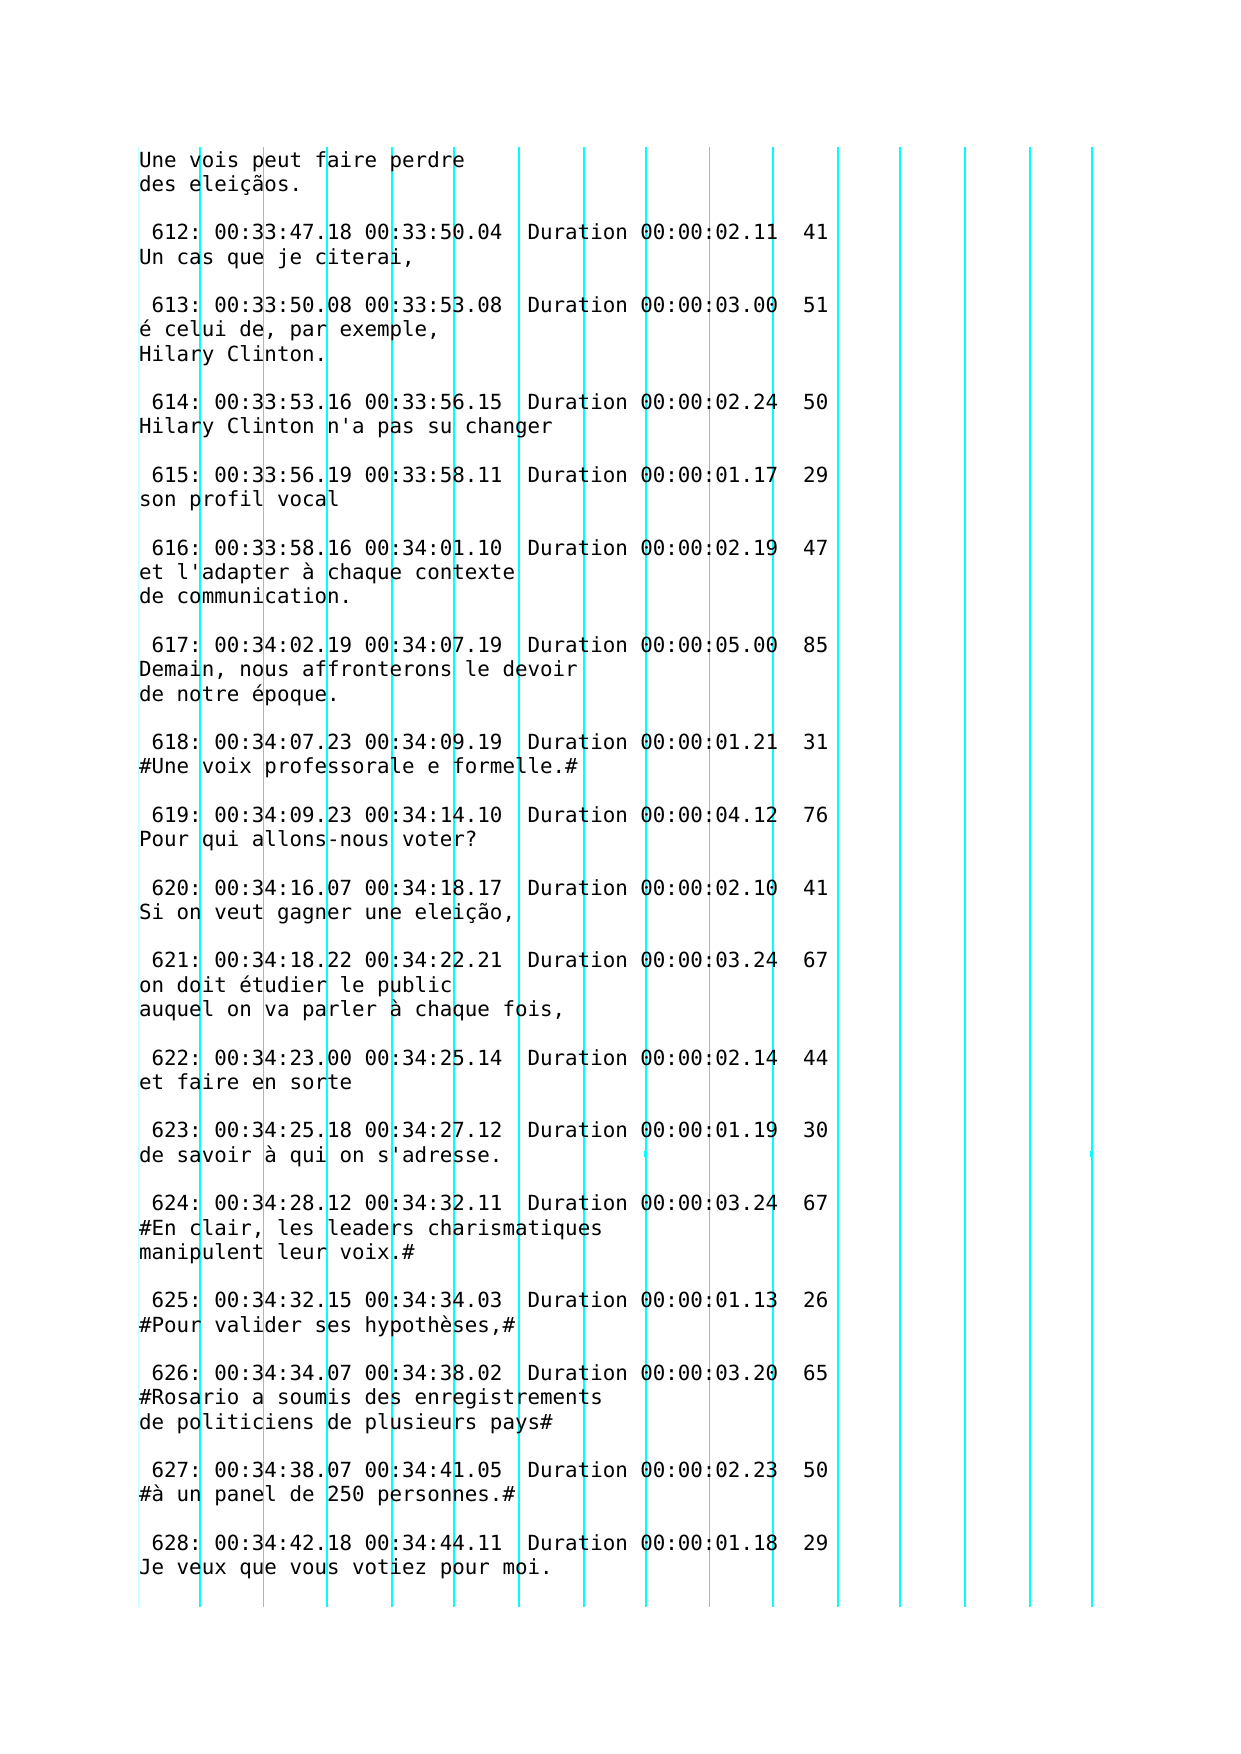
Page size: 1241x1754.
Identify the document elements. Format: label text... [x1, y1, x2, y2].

text #Rosario a soumis des enregistrements [139, 1385, 1101, 1410]
text #Pour valider ses hypothèses,# [139, 1313, 1101, 1337]
text de politiciens de plusieurs pays# [139, 1410, 1101, 1434]
text de communication. [139, 584, 1101, 609]
text de savoir à qui on s'adresse. [139, 1143, 1101, 1167]
text 620: 00:34:16.07 00:34:18.17 Duration 00:00:02.10 41 [139, 876, 1101, 900]
text 626: 00:34:34.07 00:34:38.02 Duration 00:00:03.20 65 [139, 1361, 1101, 1385]
text 623: 00:34:25.18 00:34:27.12 Duration 00:00:01.19 30 [139, 1118, 1101, 1143]
text Hilary Clinton. [139, 342, 1101, 366]
text auquel on va parler à chaque fois, [139, 997, 1101, 1021]
text des eleiçãos. [139, 172, 1101, 196]
text Demain, nous affronterons le devoir [139, 657, 1101, 682]
text 624: 00:34:28.12 00:34:32.11 Duration 00:00:03.24 67 [139, 1191, 1101, 1216]
text é celui de, par exemple, [139, 317, 1101, 342]
text Pour qui allons-nous voter? [139, 827, 1101, 851]
text Je veux que vous votiez pour moi. [139, 1555, 1101, 1579]
text Si on veut gagner une eleição, [139, 900, 1101, 924]
text 627: 00:34:38.07 00:34:41.05 Duration 00:00:02.23 50 [139, 1458, 1101, 1482]
text 613: 00:33:50.08 00:33:53.08 Duration 00:00:03.00 51 [139, 293, 1101, 317]
text 616: 00:33:58.16 00:34:01.10 Duration 00:00:02.19 47 [139, 536, 1101, 560]
text #En clair, les leaders charismatiques [139, 1216, 1101, 1240]
text son profil vocal [139, 487, 1101, 512]
text Une vois peut faire perdre [139, 148, 1101, 172]
text 615: 00:33:56.19 00:33:58.11 Duration 00:00:01.17 29 [139, 463, 1101, 487]
text 621: 00:34:18.22 00:34:22.21 Duration 00:00:03.24 67 [139, 948, 1101, 973]
picture [138, 147, 1102, 1607]
text et l'adapter à chaque contexte [139, 560, 1101, 584]
text on doit étudier le public [139, 973, 1101, 997]
text 612: 00:33:47.18 00:33:50.04 Duration 00:00:02.11 41 [139, 220, 1101, 245]
text 617: 00:34:02.19 00:34:07.19 Duration 00:00:05.00 85 [139, 633, 1101, 657]
text #à un panel de 250 personnes.# [139, 1482, 1101, 1507]
text Hilary Clinton n'a pas su changer [139, 414, 1101, 439]
text 614: 00:33:53.16 00:33:56.15 Duration 00:00:02.24 50 [139, 390, 1101, 414]
text et faire en sorte [139, 1070, 1101, 1094]
text 625: 00:34:32.15 00:34:34.03 Duration 00:00:01.13 26 [139, 1288, 1101, 1313]
text de notre époque. [139, 682, 1101, 706]
text 618: 00:34:07.23 00:34:09.19 Duration 00:00:01.21 31 [139, 730, 1101, 754]
text 622: 00:34:23.00 00:34:25.14 Duration 00:00:02.14 44 [139, 1046, 1101, 1070]
text 628: 00:34:42.18 00:34:44.11 Duration 00:00:01.18 29 [139, 1531, 1101, 1555]
text #Une voix professorale e formelle.# [139, 754, 1101, 779]
text Un cas que je citerai, [139, 245, 1101, 269]
text 619: 00:34:09.23 00:34:14.10 Duration 00:00:04.12 76 [139, 803, 1101, 827]
text manipulent leur voix.# [139, 1240, 1101, 1264]
